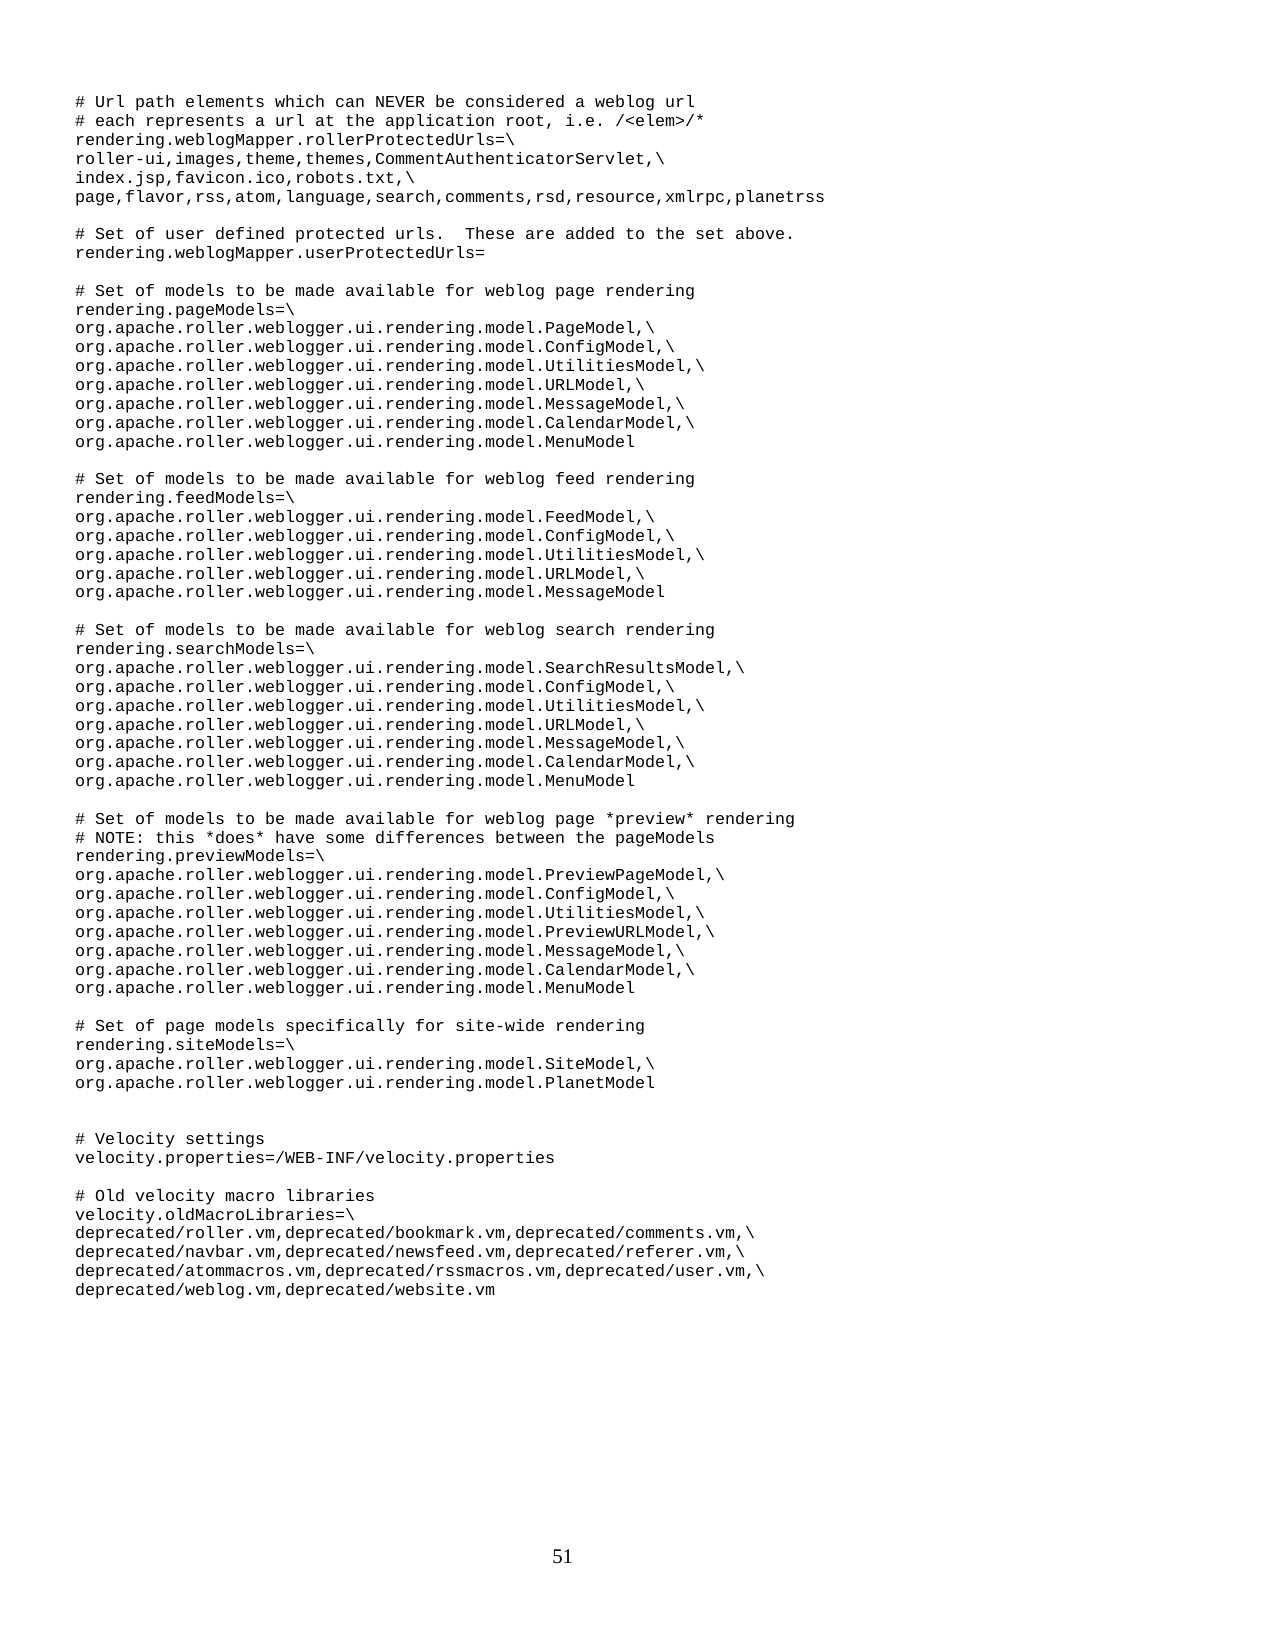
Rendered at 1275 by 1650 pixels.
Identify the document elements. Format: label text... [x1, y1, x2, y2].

text velocity.oldMacroLibraries=\ [75, 1206, 1200, 1225]
text org.apache.roller.weblogger.ui.rendering.model.UtilitiesModel,\ [75, 546, 1200, 565]
text deprecated/weblog.vm,deprecated/website.vm [75, 1282, 1200, 1301]
text org.apache.roller.weblogger.ui.rendering.model.ConfigModel,\ [75, 339, 1200, 358]
text # Set of user defined protected urls. These are added to the set above. [75, 226, 1200, 245]
text org.apache.roller.weblogger.ui.rendering.model.SiteModel,\ [75, 1055, 1200, 1074]
text rendering.previewModels=\ [75, 848, 1200, 867]
text org.apache.roller.weblogger.ui.rendering.model.URLModel,\ [75, 716, 1200, 735]
text org.apache.roller.weblogger.ui.rendering.model.CalendarModel,\ [75, 754, 1200, 773]
text # Set of page models specifically for site-wide rendering [75, 1018, 1200, 1037]
text org.apache.roller.weblogger.ui.rendering.model.PlanetModel [75, 1074, 1200, 1093]
text # each represents a url at the application root, i.e. /<elem>/* [75, 113, 1200, 132]
text org.apache.roller.weblogger.ui.rendering.model.ConfigModel,\ [75, 886, 1200, 904]
text org.apache.roller.weblogger.ui.rendering.model.CalendarModel,\ [75, 961, 1200, 980]
text org.apache.roller.weblogger.ui.rendering.model.ConfigModel,\ [75, 678, 1200, 697]
text org.apache.roller.weblogger.ui.rendering.model.UtilitiesModel,\ [75, 358, 1200, 377]
text rendering.siteModels=\ [75, 1037, 1200, 1055]
text org.apache.roller.weblogger.ui.rendering.model.MessageModel,\ [75, 735, 1200, 754]
text org.apache.roller.weblogger.ui.rendering.model.UtilitiesModel,\ [75, 904, 1200, 923]
text org.apache.roller.weblogger.ui.rendering.model.ConfigModel,\ [75, 527, 1200, 546]
text org.apache.roller.weblogger.ui.rendering.model.URLModel,\ [75, 377, 1200, 396]
text rendering.searchModels=\ [75, 641, 1200, 659]
text # Old velocity macro libraries [75, 1187, 1200, 1206]
text # Set of models to be made available for weblog page *preview* rendering [75, 810, 1200, 829]
text velocity.properties=/WEB-INF/velocity.properties [75, 1150, 1200, 1168]
text org.apache.roller.weblogger.ui.rendering.model.MenuModel [75, 980, 1200, 999]
text org.apache.roller.weblogger.ui.rendering.model.URLModel,\ [75, 565, 1200, 584]
text org.apache.roller.weblogger.ui.rendering.model.CalendarModel,\ [75, 414, 1200, 433]
text deprecated/atommacros.vm,deprecated/rssmacros.vm,deprecated/user.vm,\ [75, 1263, 1200, 1282]
text roller-ui,images,theme,themes,CommentAuthenticatorServlet,\ [75, 150, 1200, 169]
text # Set of models to be made available for weblog page rendering [75, 282, 1200, 301]
text rendering.pageModels=\ [75, 301, 1200, 320]
text # Set of models to be made available for weblog feed rendering [75, 471, 1200, 490]
text org.apache.roller.weblogger.ui.rendering.model.SearchResultsModel,\ [75, 659, 1200, 678]
text rendering.weblogMapper.userProtectedUrls= [75, 245, 1200, 263]
text org.apache.roller.weblogger.ui.rendering.model.PreviewPageModel,\ [75, 867, 1200, 886]
text deprecated/navbar.vm,deprecated/newsfeed.vm,deprecated/referer.vm,\ [75, 1244, 1200, 1263]
text rendering.feedModels=\ [75, 490, 1200, 509]
text org.apache.roller.weblogger.ui.rendering.model.MessageModel [75, 584, 1200, 603]
text deprecated/roller.vm,deprecated/bookmark.vm,deprecated/comments.vm,\ [75, 1225, 1200, 1244]
text org.apache.roller.weblogger.ui.rendering.model.MenuModel [75, 433, 1200, 452]
text # Url path elements which can NEVER be considered a weblog url [75, 94, 1200, 113]
text # NOTE: this *does* have some differences between the pageModels [75, 829, 1200, 848]
text # Velocity settings [75, 1131, 1200, 1150]
text org.apache.roller.weblogger.ui.rendering.model.MessageModel,\ [75, 942, 1200, 961]
text org.apache.roller.weblogger.ui.rendering.model.PreviewURLModel,\ [75, 923, 1200, 942]
text org.apache.roller.weblogger.ui.rendering.model.FeedModel,\ [75, 509, 1200, 527]
text rendering.weblogMapper.rollerProtectedUrls=\ [75, 132, 1200, 150]
text page,flavor,rss,atom,language,search,comments,rsd,resource,xmlrpc,planetrss [75, 188, 1200, 207]
text org.apache.roller.weblogger.ui.rendering.model.MenuModel [75, 773, 1200, 791]
text org.apache.roller.weblogger.ui.rendering.model.PageModel,\ [75, 320, 1200, 339]
text # Set of models to be made available for weblog search rendering [75, 622, 1200, 641]
text org.apache.roller.weblogger.ui.rendering.model.MessageModel,\ [75, 396, 1200, 414]
text org.apache.roller.weblogger.ui.rendering.model.UtilitiesModel,\ [75, 697, 1200, 716]
text index.jsp,favicon.ico,robots.txt,\ [75, 169, 1200, 188]
